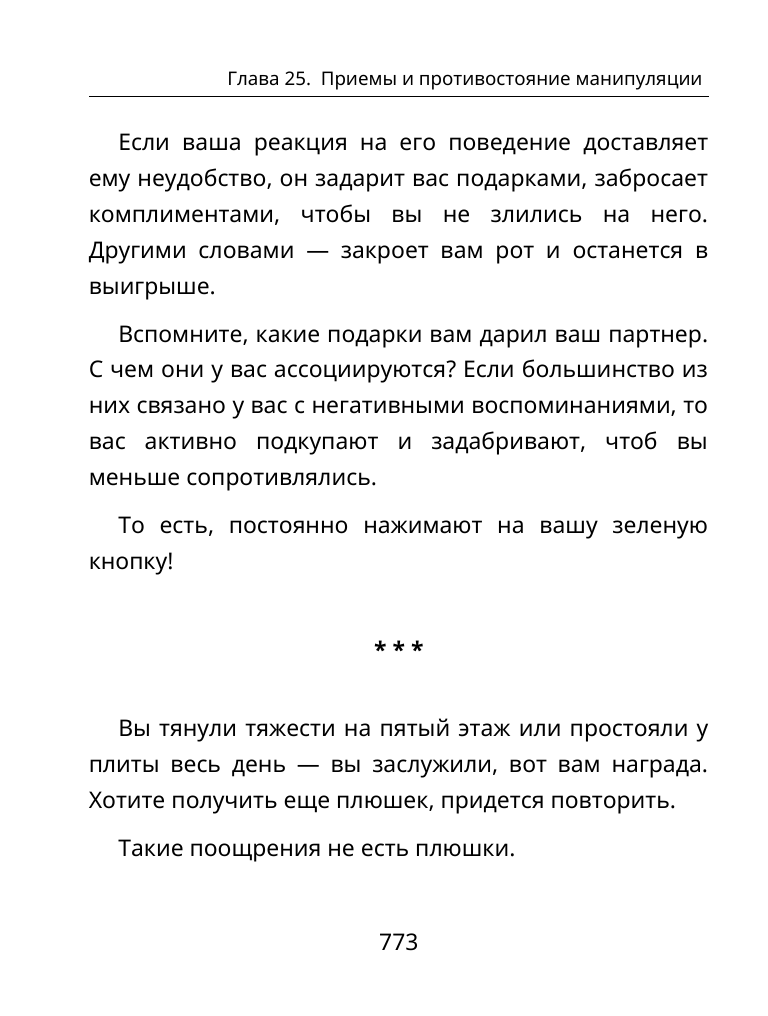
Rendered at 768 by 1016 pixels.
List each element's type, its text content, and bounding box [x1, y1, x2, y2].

text Если ваша реакция на его поведение доставляет ему неудобство, он задарит вас подарками, забросает комплиментами, чтобы вы не злились на него. Другими словами — закроет вам рот и останется в выигрыше. [88, 126, 709, 301]
text То есть, постоянно нажимают на вашу зеленую кнопку! [88, 509, 709, 576]
text Вспомните, какие подарки вам дарил ваш партнер. С чем они у вас ассоциируются? Если большинство из них связано у вас с негативными воспоминаниями, то вас активно подкупают и задабривают, чтоб вы меньше сопротивлялись. [88, 317, 709, 492]
text Вы тянули тяжести на пятый этаж или простояли у плиты весь день — вы заслужили, вот вам награда. Хотите получить еще плюшек, придется повторить. [88, 712, 709, 815]
subtitle * * * [88, 634, 709, 666]
text Такие поощрения не есть плюшки. [88, 831, 709, 863]
